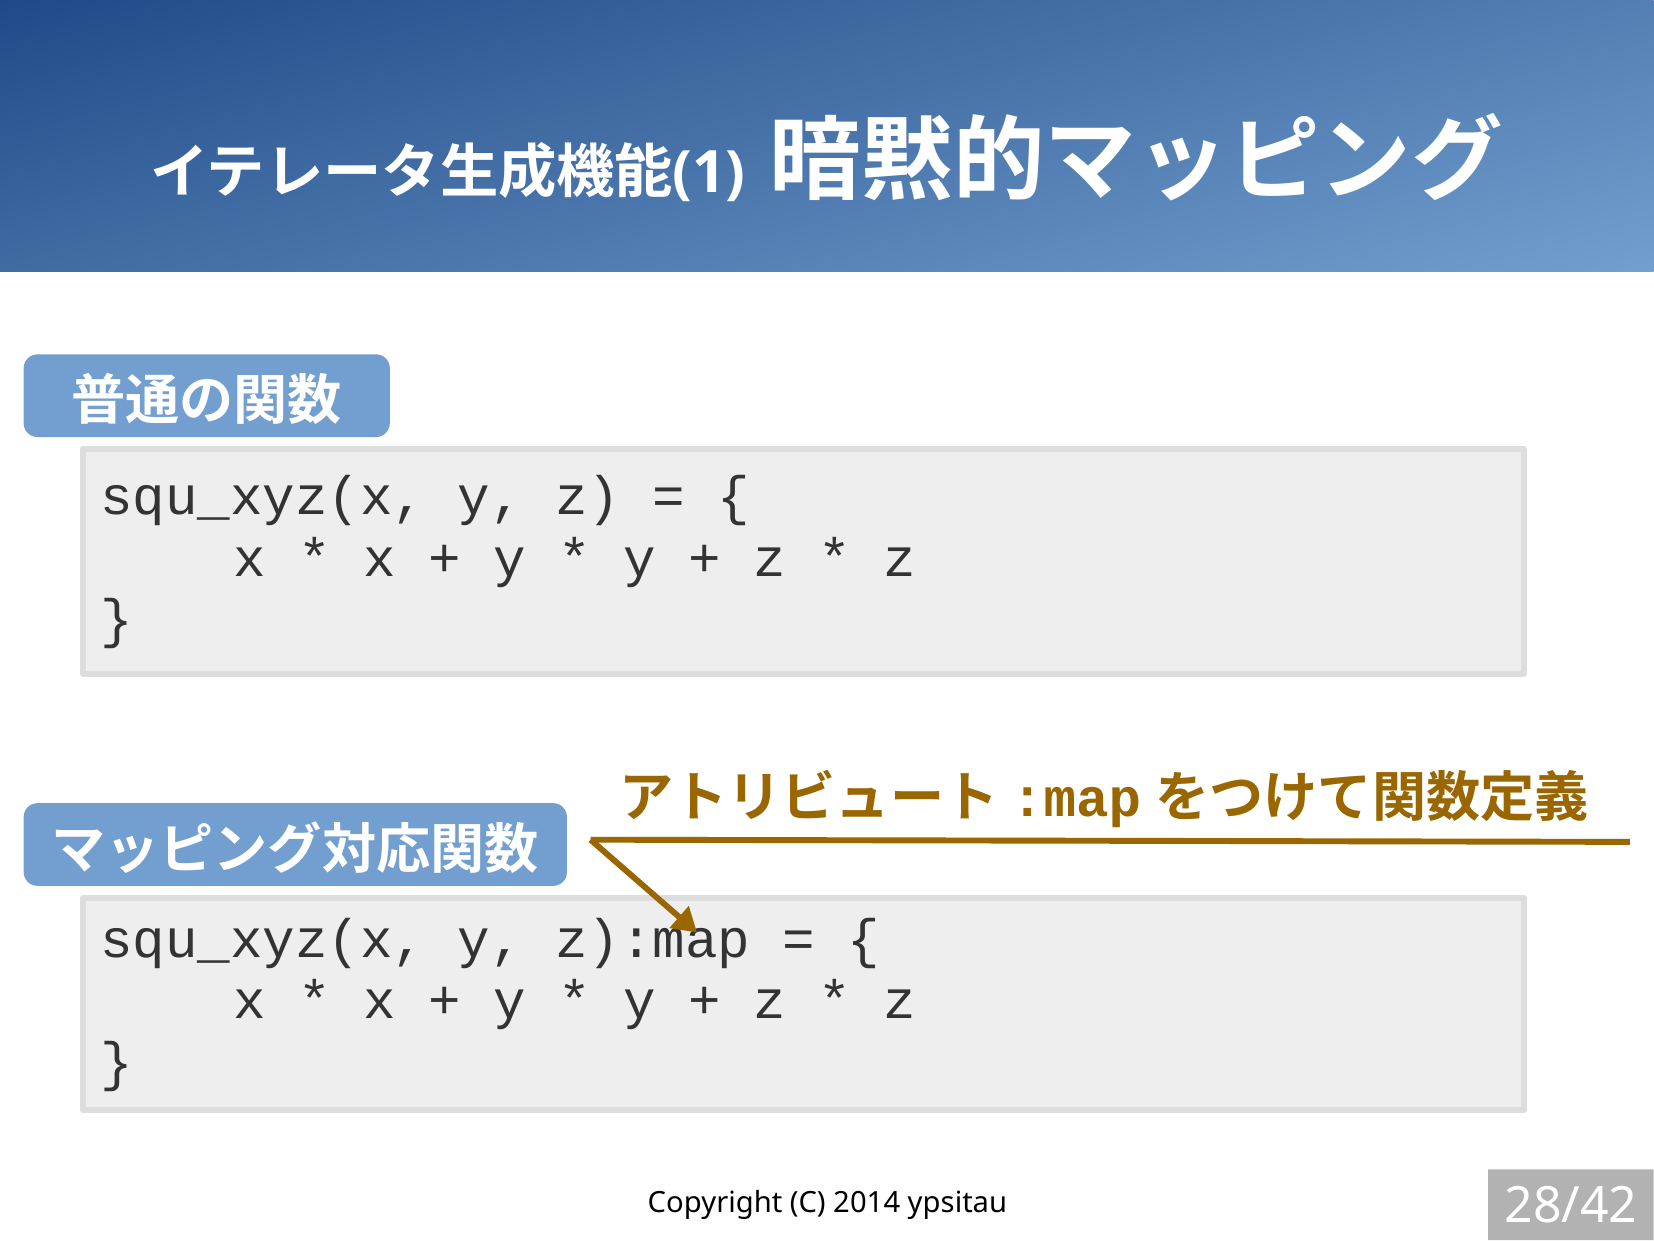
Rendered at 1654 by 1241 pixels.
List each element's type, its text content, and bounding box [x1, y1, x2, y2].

text_box アトリビュート :map をつけて関数定義 [604, 745, 1630, 843]
title イテレータ生成機能(1) 暗黙的マッピング [82, 49, 1571, 257]
text_box squ_xyz(x, y, z):map = { x * x + y * y + z * z } [82, 897, 1524, 1111]
text_box マッピング対応関数 [23, 803, 567, 886]
text_box squ_xyz(x, y, z) = { x * x + y * y + z * z } [82, 449, 1524, 674]
text_box 普通の関数 [23, 354, 390, 438]
